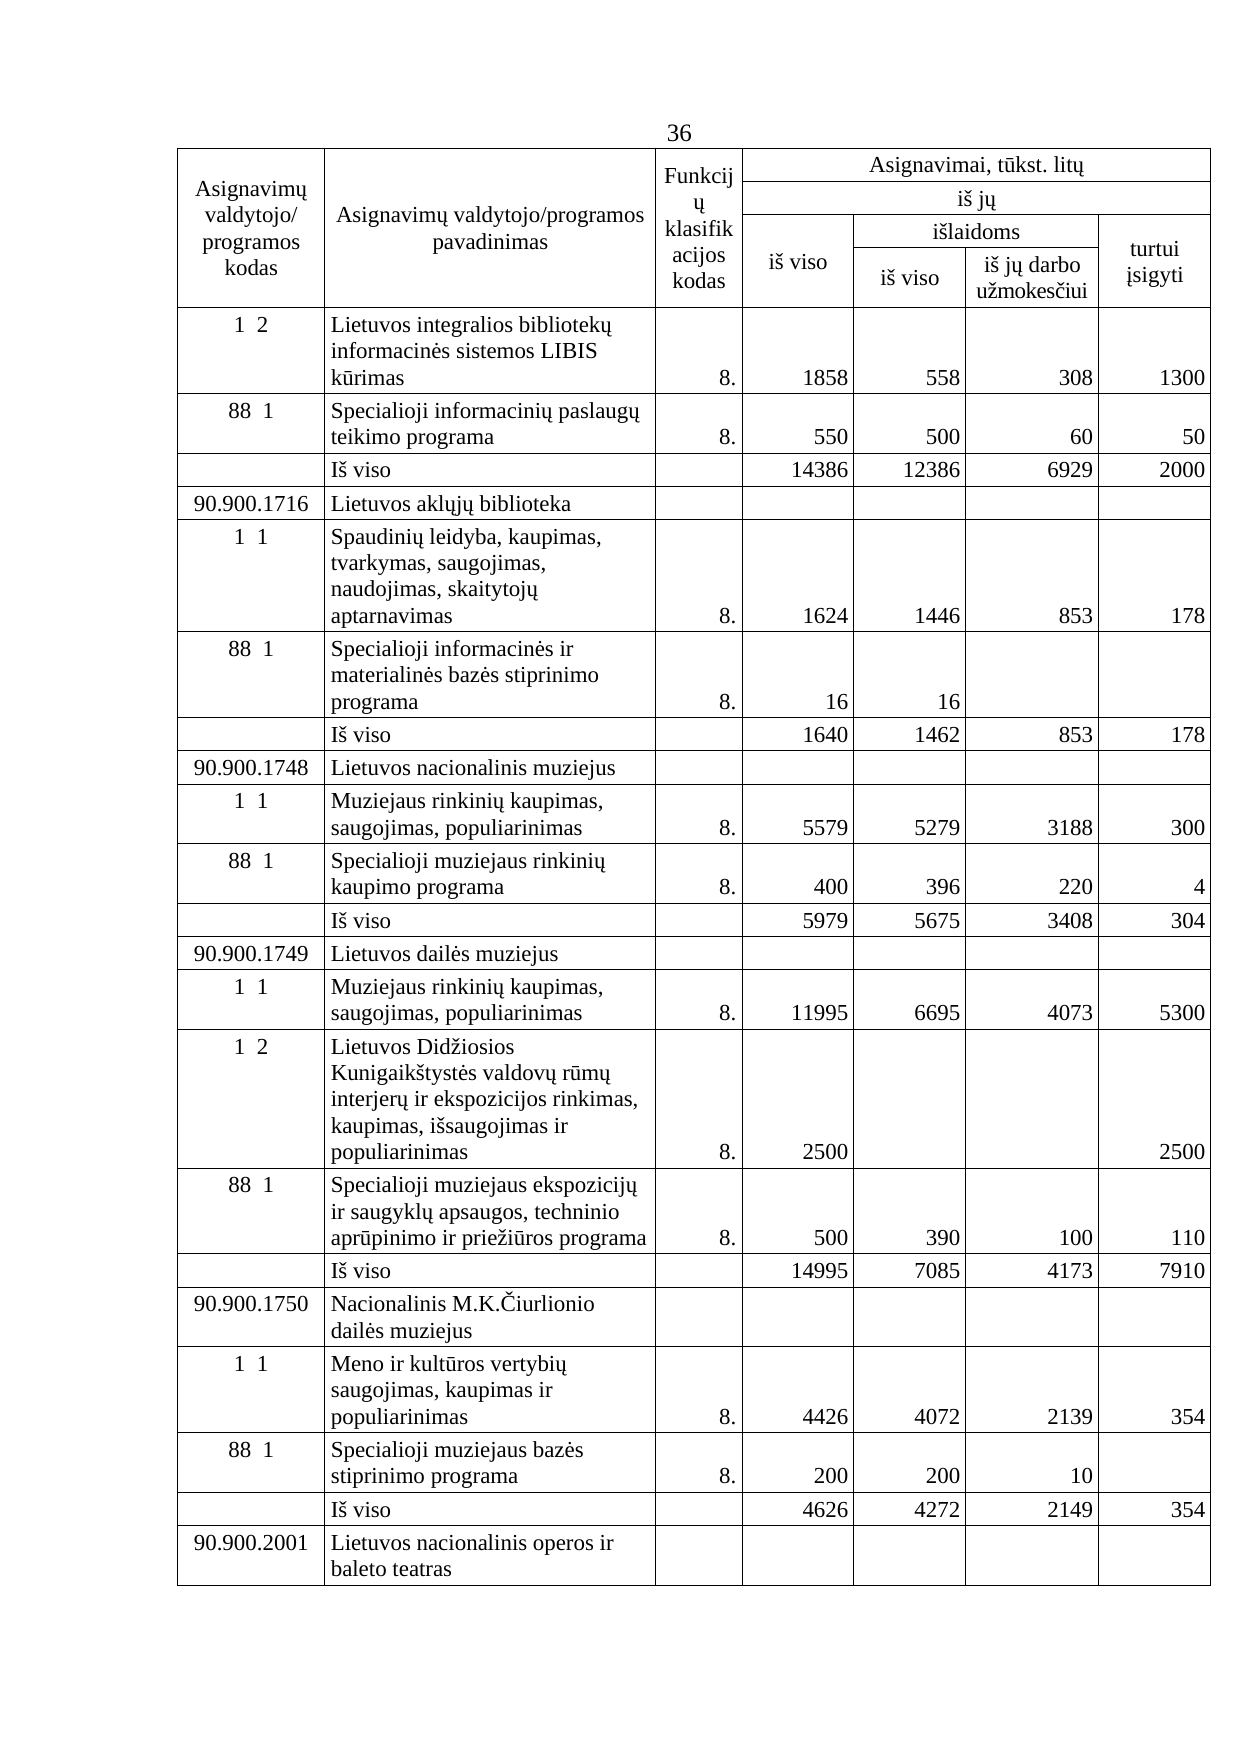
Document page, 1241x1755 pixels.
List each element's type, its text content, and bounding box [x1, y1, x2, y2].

table_cell [854, 1288, 965, 1346]
table_cell [656, 454, 742, 486]
table_cell 60 [966, 394, 1098, 452]
table_cell 88 1 [178, 632, 324, 717]
table_cell 2500 [743, 1030, 853, 1167]
table_cell 7085 [854, 1254, 965, 1287]
table_cell 16 [743, 632, 853, 717]
table_cell 400 [743, 844, 853, 903]
table_cell Iš viso [325, 1493, 655, 1525]
table_cell Muziejaus rinkinių kaupimas, saugojimas, populiarinimas [325, 970, 655, 1029]
table_cell 110 [1099, 1169, 1210, 1253]
table_cell 88 1 [178, 1433, 324, 1492]
table_cell Lietuvos aklųjų biblioteka [325, 487, 655, 519]
table_cell [178, 718, 324, 750]
table_cell 6929 [966, 454, 1098, 486]
table_cell turtui įsigyti [1099, 215, 1210, 307]
table_cell išlaidoms [854, 215, 1098, 247]
table_cell 12386 [854, 454, 965, 486]
table_cell 2149 [966, 1493, 1098, 1525]
table_cell 8. [656, 394, 742, 452]
table_cell Specialioji muziejaus bazės stiprinimo programa [325, 1433, 655, 1492]
table_cell 354 [1099, 1493, 1210, 1525]
table_cell 200 [743, 1433, 853, 1492]
table_cell [854, 1030, 965, 1167]
table_cell 14995 [743, 1254, 853, 1287]
table_cell Iš viso [325, 454, 655, 486]
table_cell 90.900.1716 [178, 487, 324, 519]
table_cell [656, 487, 742, 519]
table_cell 200 [854, 1433, 965, 1492]
table_cell [656, 937, 742, 969]
table_cell 8. [656, 844, 742, 903]
table_cell 8. [656, 785, 742, 843]
table_cell [743, 1526, 853, 1584]
table_cell 88 1 [178, 844, 324, 903]
table_cell 1624 [743, 520, 853, 631]
table_cell 8. [656, 1347, 742, 1432]
table_cell 8. [656, 1433, 742, 1492]
table_cell 1640 [743, 718, 853, 750]
table_cell 8. [656, 970, 742, 1029]
table_cell [743, 937, 853, 969]
table_cell 3408 [966, 904, 1098, 936]
table_cell 90.900.2001 [178, 1526, 324, 1584]
table_cell 10 [966, 1433, 1098, 1492]
table_header Asignavimai, tūkst. litų [743, 149, 1210, 181]
table_cell [656, 1288, 742, 1346]
table_cell [966, 632, 1098, 717]
table_cell [966, 1526, 1098, 1584]
table_cell Iš viso [325, 718, 655, 750]
table_cell 88 1 [178, 394, 324, 452]
table_cell 50 [1099, 394, 1210, 452]
table_cell 390 [854, 1169, 965, 1253]
table_cell 500 [854, 394, 965, 452]
table_cell [178, 1254, 324, 1287]
table_cell 90.900.1749 [178, 937, 324, 969]
table_cell [656, 751, 742, 783]
table_cell [854, 487, 965, 519]
table_cell 6695 [854, 970, 965, 1029]
table_cell Iš viso [325, 1254, 655, 1287]
table_cell [743, 751, 853, 783]
table_cell Lietuvos nacionalinis muziejus [325, 751, 655, 783]
table_cell iš jų darbo užmokesčiui [966, 248, 1098, 307]
table_cell 8. [656, 1030, 742, 1167]
table_header Asignavimų valdytojo/programos pavadinimas [325, 149, 655, 307]
table_cell 4072 [854, 1347, 965, 1432]
table_cell [1099, 1526, 1210, 1584]
table_cell 4272 [854, 1493, 965, 1525]
table_cell 500 [743, 1169, 853, 1253]
table_cell 4 [1099, 844, 1210, 903]
table_cell 1 2 [178, 1030, 324, 1167]
table_cell 178 [1099, 718, 1210, 750]
table_cell [178, 1493, 324, 1525]
table_cell [1099, 632, 1210, 717]
table_cell 8. [656, 632, 742, 717]
table_cell Muziejaus rinkinių kaupimas, saugojimas, populiarinimas [325, 785, 655, 843]
table_cell [743, 1288, 853, 1346]
table_cell iš viso [854, 248, 965, 307]
table_cell [966, 1288, 1098, 1346]
table_cell Lietuvos nacionalinis operos ir baleto teatras [325, 1526, 655, 1584]
table_header Asignavimų valdytojo/ programos kodas [178, 149, 324, 307]
table_cell 4173 [966, 1254, 1098, 1287]
table_cell 1462 [854, 718, 965, 750]
table_cell Specialioji muziejaus ekspozicijų ir saugyklų apsaugos, techninio aprūpinimo ir priežiūros programa [325, 1169, 655, 1253]
table_cell [854, 751, 965, 783]
table_cell 304 [1099, 904, 1210, 936]
table_cell 88 1 [178, 1169, 324, 1253]
table_cell [1099, 937, 1210, 969]
table_cell [656, 718, 742, 750]
table_cell Lietuvos Didžiosios Kunigaikštystės valdovų rūmų interjerų ir ekspozicijos rinkimas, kaupimas, išsaugojimas ir populiarinimas [325, 1030, 655, 1167]
table_cell 550 [743, 394, 853, 452]
table_cell Spaudinių leidyba, kaupimas, tvarkymas, saugojimas, naudojimas, skaitytojų aptarnavimas [325, 520, 655, 631]
table_cell 1 2 [178, 308, 324, 393]
table_cell [656, 904, 742, 936]
table_cell 1300 [1099, 308, 1210, 393]
table_cell 308 [966, 308, 1098, 393]
table_cell [854, 937, 965, 969]
table_cell [656, 1254, 742, 1287]
table_cell Meno ir kultūros vertybių saugojimas, kaupimas ir populiarinimas [325, 1347, 655, 1432]
table_cell 4626 [743, 1493, 853, 1525]
table_cell Specialioji muziejaus rinkinių kaupimo programa [325, 844, 655, 903]
table_cell Specialioji informacinės ir materialinės bazės stiprinimo programa [325, 632, 655, 717]
table_cell [966, 487, 1098, 519]
table_cell 2139 [966, 1347, 1098, 1432]
table_cell 558 [854, 308, 965, 393]
table_cell 2500 [1099, 1030, 1210, 1167]
table_cell 8. [656, 520, 742, 631]
table_cell iš jų [743, 182, 1210, 214]
table_cell 5979 [743, 904, 853, 936]
table_cell [966, 751, 1098, 783]
table_cell 4073 [966, 970, 1098, 1029]
table_cell [656, 1526, 742, 1584]
table_cell Specialioji informacinių paslaugų teikimo programa [325, 394, 655, 452]
table_cell Nacionalinis M.K.Čiurlionio dailės muziejus [325, 1288, 655, 1346]
table_cell [743, 487, 853, 519]
table_cell [854, 1526, 965, 1584]
table_cell 1 1 [178, 520, 324, 631]
table_cell 5579 [743, 785, 853, 843]
table_cell [1099, 1433, 1210, 1492]
table_cell Lietuvos dailės muziejus [325, 937, 655, 969]
table_cell 8. [656, 308, 742, 393]
table_cell 14386 [743, 454, 853, 486]
table_cell 90.900.1748 [178, 751, 324, 783]
table_cell 100 [966, 1169, 1098, 1253]
table_cell 2000 [1099, 454, 1210, 486]
table_cell Iš viso [325, 904, 655, 936]
table_cell Lietuvos integralios bibliotekų informacinės sistemos LIBIS kūrimas [325, 308, 655, 393]
table_cell 90.900.1750 [178, 1288, 324, 1346]
table_cell 300 [1099, 785, 1210, 843]
table_cell 5300 [1099, 970, 1210, 1029]
table_cell [178, 904, 324, 936]
table_cell [656, 1493, 742, 1525]
table_cell [178, 454, 324, 486]
table_cell [1099, 1288, 1210, 1346]
table_cell 7910 [1099, 1254, 1210, 1287]
table_cell 3188 [966, 785, 1098, 843]
table_cell [966, 937, 1098, 969]
table_cell 16 [854, 632, 965, 717]
table_cell 1858 [743, 308, 853, 393]
table_cell 178 [1099, 520, 1210, 631]
table_cell 853 [966, 718, 1098, 750]
table_cell 11995 [743, 970, 853, 1029]
table_cell 1446 [854, 520, 965, 631]
table_cell 853 [966, 520, 1098, 631]
table_cell 8. [656, 1169, 742, 1253]
table_cell [1099, 487, 1210, 519]
table_header Funkcijų klasifikacijos kodas [656, 149, 742, 307]
table_cell [966, 1030, 1098, 1167]
table_cell 354 [1099, 1347, 1210, 1432]
table_cell 1 1 [178, 970, 324, 1029]
table_cell 220 [966, 844, 1098, 903]
table_cell 396 [854, 844, 965, 903]
table_cell 4426 [743, 1347, 853, 1432]
table_cell 1 1 [178, 1347, 324, 1432]
table_cell 5279 [854, 785, 965, 843]
table_cell 5675 [854, 904, 965, 936]
table_cell iš viso [743, 215, 853, 307]
table_cell 1 1 [178, 785, 324, 843]
table_cell [1099, 751, 1210, 783]
